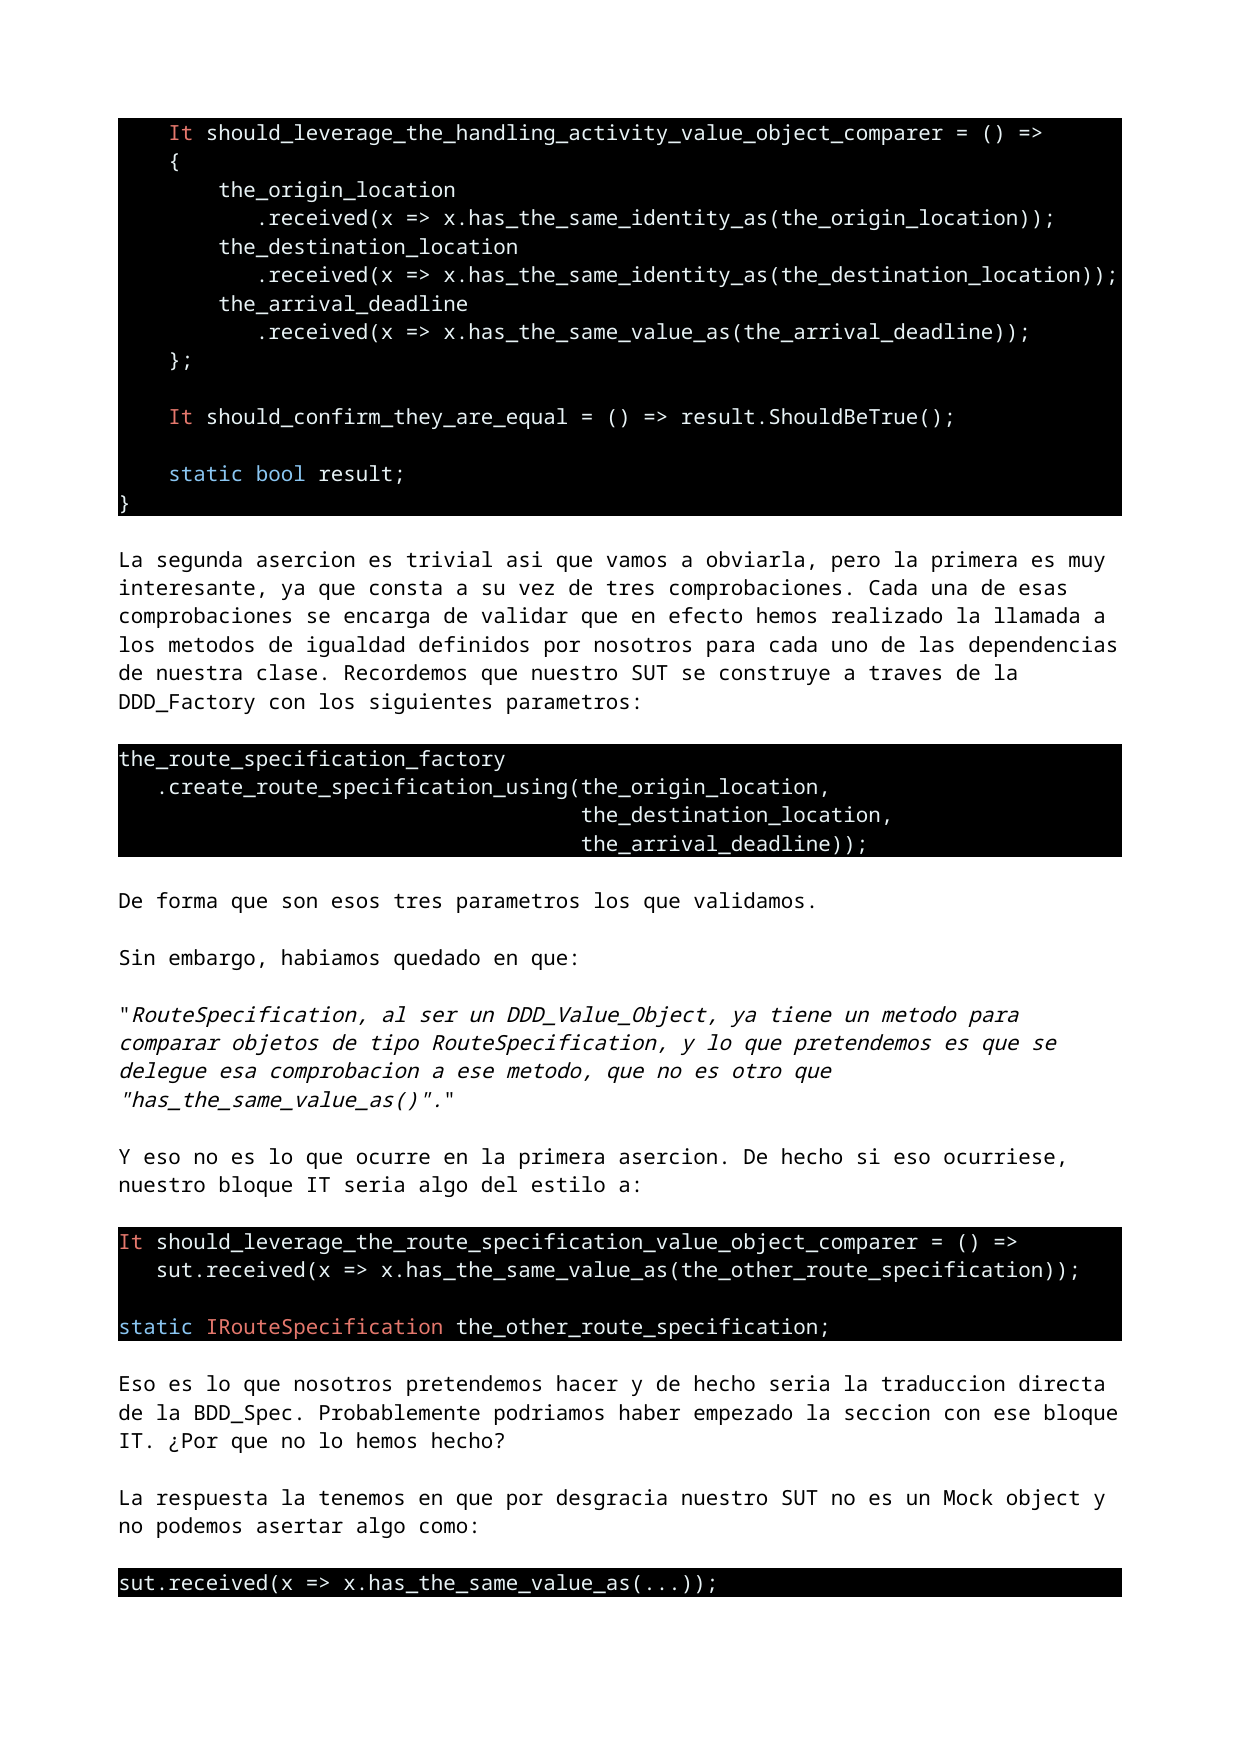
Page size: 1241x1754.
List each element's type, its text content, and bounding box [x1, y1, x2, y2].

text the_destination_location, [118, 801, 1122, 829]
text sut.received(x => x.has_the_same_value_as(...)); [118, 1568, 1122, 1597]
text .received(x => x.has_the_same_identity_as(the_origin_location)); [118, 203, 1122, 232]
text "RouteSpecification, al ser un DDD_Value_Object, ya tiene un metodo para comparar objetos de tipo RouteSpecification, y lo que pretendemos es que se delegue esa comprobacion a ese metodo, que no es otro que "has_the_same_value_as()"." [118, 1000, 1122, 1113]
text La segunda asercion es trivial asi que vamos a obviarla, pero la primera es muy interesante, ya que consta a su vez de tres comprobaciones. Cada una de esas comprobaciones se encarga de validar que en efecto hemos realizado la llamada a los metodos de igualdad definidos por nosotros para cada uno de las dependencias de nuestra clase. Recordemos que nuestro SUT se construye a traves de la DDD_Factory con los siguientes parametros: [118, 545, 1122, 715]
text the_destination_location [118, 232, 1122, 260]
text Sin embargo, habiamos quedado en que: [118, 943, 1122, 971]
text Eso es lo que nosotros pretendemos hacer y de hecho seria la traduccion directa de la BDD_Spec. Probablemente podriamos haber empezado la seccion con ese bloque IT. ¿Por que no lo hemos hecho? [118, 1369, 1122, 1455]
text sut.received(x => x.has_the_same_value_as(the_other_route_specification)); [118, 1256, 1122, 1284]
text .create_route_specification_using(the_origin_location, [118, 772, 1122, 801]
text La respuesta la tenemos en que por desgracia nuestro SUT no es un Mock object y no podemos asertar algo como: [118, 1483, 1122, 1540]
text the_arrival_deadline)); [118, 829, 1122, 857]
text It should_confirm_they_are_equal = () => result.ShouldBeTrue(); [118, 402, 1122, 431]
text Y eso no es lo que ocurre en la primera asercion. De hecho si eso ocurriese, nuestro bloque IT seria algo del estilo a: [118, 1142, 1122, 1199]
text It should_leverage_the_handling_activity_value_object_comparer = () => [118, 118, 1122, 147]
text } [118, 488, 1122, 516]
text { [118, 147, 1122, 175]
text De forma que son esos tres parametros los que validamos. [118, 886, 1122, 914]
text static bool result; [118, 459, 1122, 488]
text }; [118, 346, 1122, 374]
text It should_leverage_the_route_specification_value_object_comparer = () => [118, 1227, 1122, 1256]
text .received(x => x.has_the_same_value_as(the_arrival_deadline)); [118, 317, 1122, 346]
text .received(x => x.has_the_same_identity_as(the_destination_location)); [118, 260, 1122, 289]
text the_arrival_deadline [118, 289, 1122, 317]
text the_origin_location [118, 175, 1122, 203]
text the_route_specification_factory [118, 744, 1122, 772]
text static IRouteSpecification the_other_route_specification; [118, 1312, 1122, 1341]
